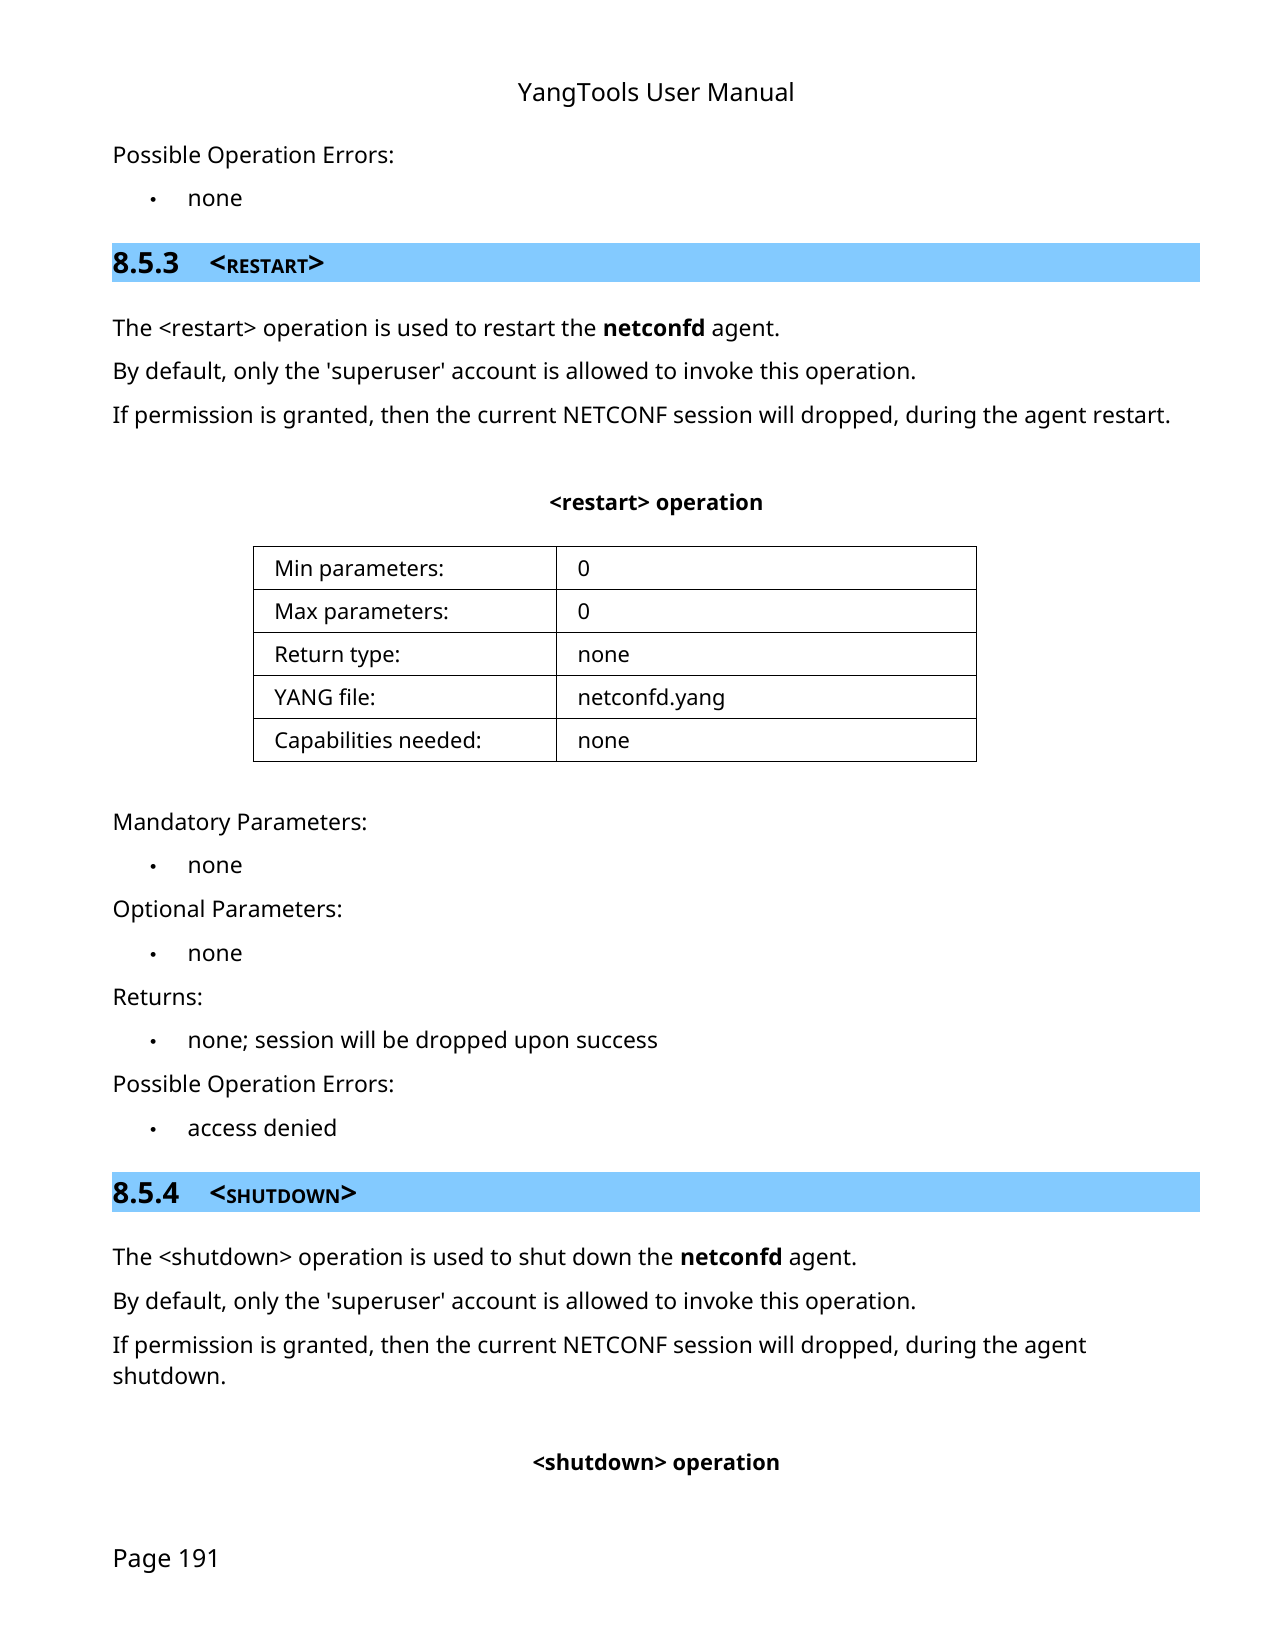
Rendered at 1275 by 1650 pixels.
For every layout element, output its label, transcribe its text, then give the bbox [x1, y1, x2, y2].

text Possible Operation Errors: [112, 1068, 1200, 1099]
table_cell none [557, 719, 976, 761]
text The <shutdown> operation is used to shut down the netconfd agent. [112, 1241, 1200, 1272]
text Optional Parameters: [112, 893, 1200, 924]
table_cell Return type: [254, 633, 556, 675]
subtitle <restart> operation [127, 487, 1185, 516]
text By default, only the 'superuser' account is allowed to invoke this operation. [112, 355, 1200, 387]
list none [150, 182, 1200, 213]
table_cell netconfd.yang [557, 676, 976, 718]
table_cell none [557, 633, 976, 675]
subtitle <shutdown> [112, 1172, 1200, 1212]
text Returns: [112, 981, 1200, 1012]
table_cell Capabilities needed: [254, 719, 556, 761]
list none [150, 937, 1200, 968]
table_cell YANG file: [254, 676, 556, 718]
table_header 0 [557, 547, 976, 589]
text Possible Operation Errors: [112, 138, 1200, 170]
text Mandatory Parameters: [112, 806, 1200, 837]
table_cell Max parameters: [254, 590, 556, 632]
text If permission is granted, then the current NETCONF session will dropped, during the agent shutdown. [112, 1328, 1200, 1391]
text By default, only the 'superuser' account is allowed to invoke this operation. [112, 1285, 1200, 1316]
list access denied [150, 1112, 1200, 1143]
list none [150, 849, 1200, 881]
list none; session will be dropped upon success [150, 1024, 1200, 1056]
subtitle <shutdown> operation [127, 1447, 1185, 1477]
text The <restart> operation is used to restart the netconfd agent. [112, 312, 1200, 343]
text If permission is granted, then the current NETCONF session will dropped, during the agent restart. [112, 399, 1200, 430]
table_header Min parameters: [254, 547, 556, 589]
subtitle <restart> [112, 243, 1200, 282]
table_cell 0 [557, 590, 976, 632]
